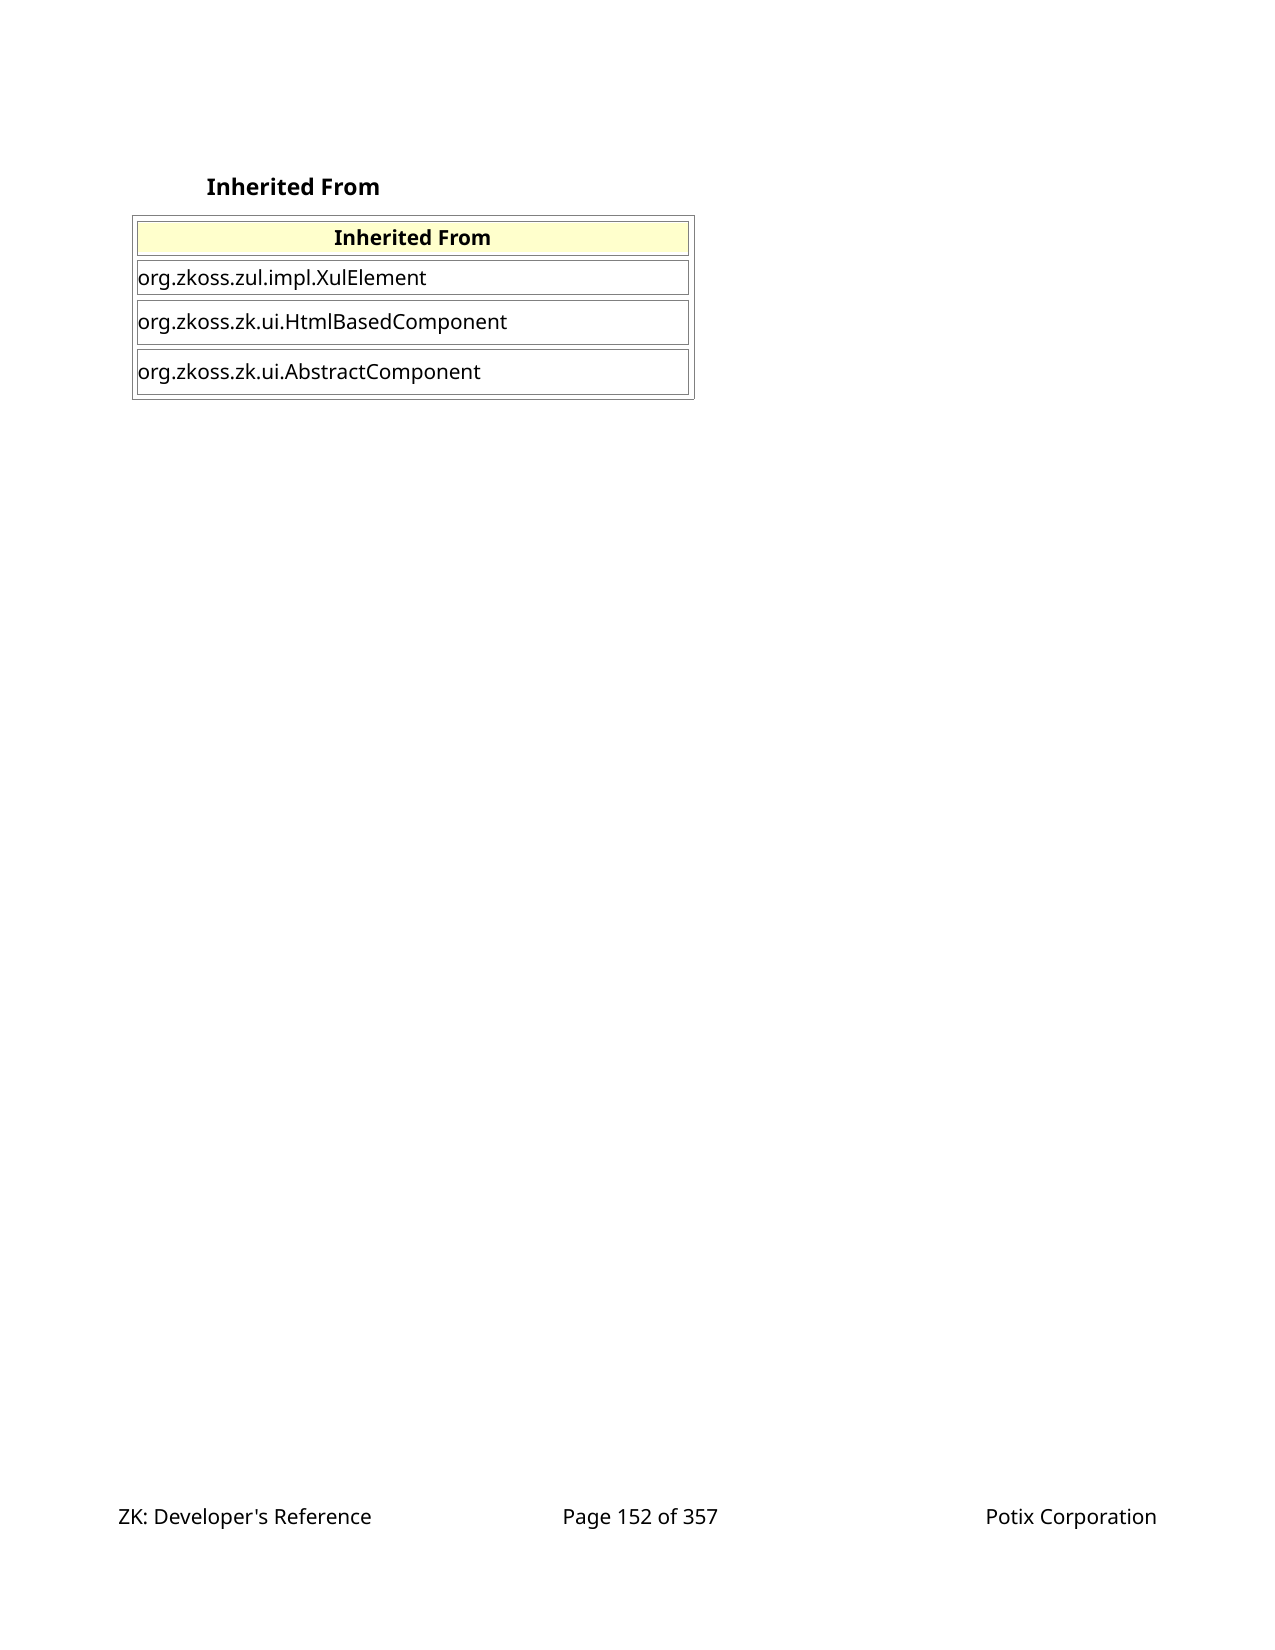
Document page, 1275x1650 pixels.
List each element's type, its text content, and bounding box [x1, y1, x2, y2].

table_cell org.zkoss.zk.ui.AbstractComponent [134, 344, 691, 394]
subtitle Inherited From [207, 171, 1157, 203]
table_cell org.zkoss.zk.ui.HtmlBasedComponent [134, 294, 691, 344]
table_cell org.zkoss.zul.impl.XulElement [134, 255, 691, 294]
table_header Inherited From [134, 216, 691, 254]
